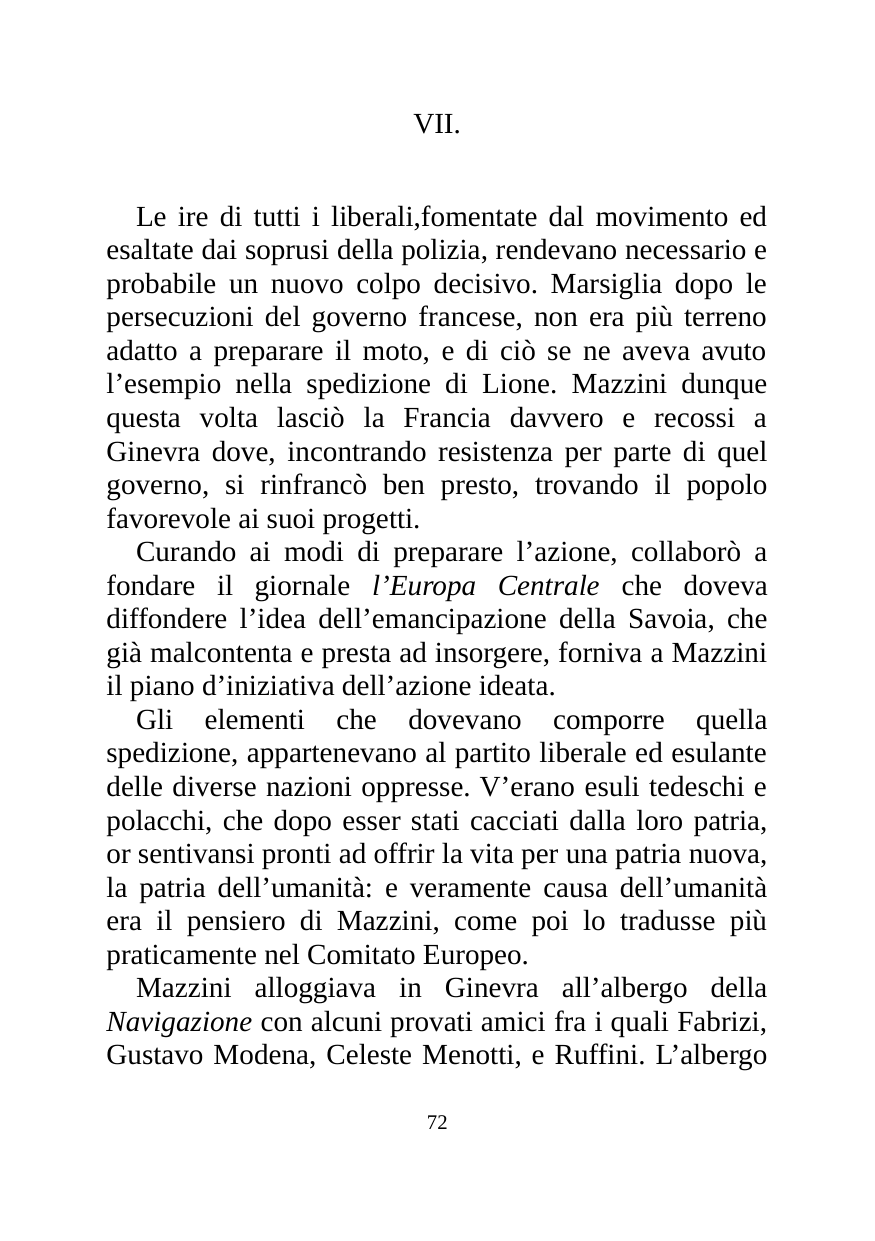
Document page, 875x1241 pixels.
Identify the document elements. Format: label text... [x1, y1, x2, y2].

subtitle VII. [106, 106, 768, 140]
text Mazzini alloggiava in Ginevra all’albergo della Navigazione con alcuni provati amici fra i quali Fabrizi, Gustavo Modena, Celeste Menotti, e Ruffini. L’albergo [106, 970, 768, 1071]
text Le ire di tutti i liberali,fomentate dal movimento ed esaltate dai soprusi della polizia, rendevano necessario e probabile un nuovo colpo decisivo. Marsiglia dopo le persecuzioni del governo francese, non era più terreno adatto a preparare il moto, e di ciò se ne aveva avuto l’esempio nella spedizione di Lione. Mazzini dunque questa volta lasciò la Francia davvero e recossi a Ginevra dove, incontrando resistenza per parte di quel governo, si rinfrancò ben presto, trovando il popolo favorevole ai suoi progetti. [106, 199, 768, 534]
text Curando ai modi di preparare l’azione, collaborò a fondare il giornale l’Europa Centrale che doveva diffondere l’idea dell’emancipazione della Savoia, che già malcontenta e presta ad insorgere, forniva a Mazzini il piano d’iniziativa dell’azione ideata. [106, 534, 768, 702]
text Gli elementi che dovevano comporre quella spedizione, appartenevano al partito liberale ed esulante delle diverse nazioni oppresse. V’erano esuli tedeschi e polacchi, che dopo esser stati cacciati dalla loro patria, or sentivansi pronti ad offrir la vita per una patria nuova, la patria dell’umanità: e veramente causa dell’umanità era il pensiero di Mazzini, come poi lo tradusse più praticamente nel Comitato Europeo. [106, 702, 768, 970]
